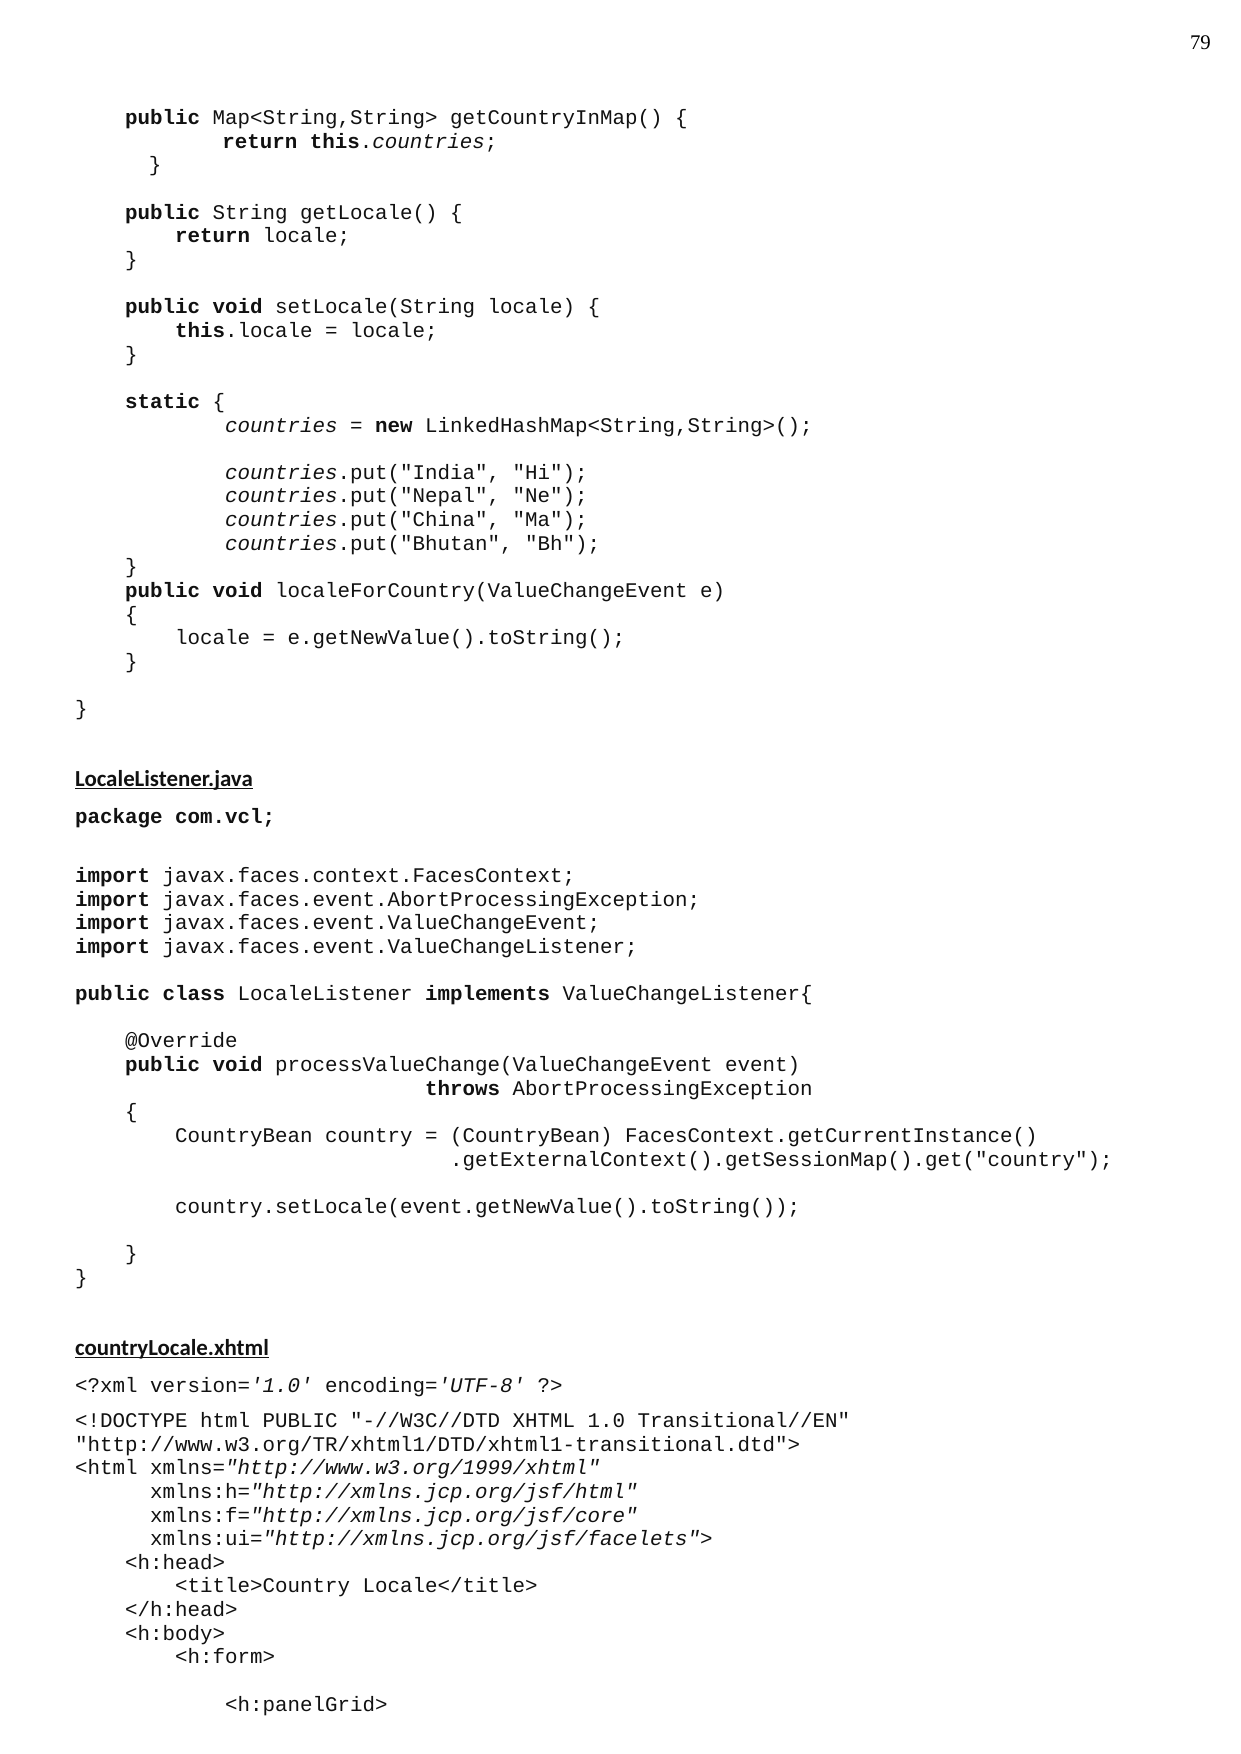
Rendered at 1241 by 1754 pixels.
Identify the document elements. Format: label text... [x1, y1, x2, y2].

text countryLocale.xhtml [75, 1333, 1211, 1361]
text import javax.faces.event.AbortProcessingException; [75, 889, 1211, 912]
text <?xml version='1.0' encoding='UTF-8' ?> [75, 1374, 1211, 1398]
text this.locale = locale; [75, 320, 1211, 344]
text </h:head> [75, 1599, 1211, 1623]
text public Map<String,String> getCountryInMap() { [75, 107, 1211, 131]
text <!DOCTYPE html PUBLIC "-//W3C//DTD XHTML 1.0 Transitional//EN" "http://www.w3.org/TR/xhtml1/DTD/xhtml1-transitional.dtd"> [75, 1410, 1211, 1457]
text } [75, 698, 1211, 722]
text { [75, 1101, 1211, 1125]
text public class LocaleListener implements ValueChangeListener{ [75, 983, 1211, 1007]
text CountryBean country = (CountryBean) FacesContext.getCurrentInstance() [75, 1125, 1211, 1149]
text } [75, 556, 1211, 580]
text return this.countries; [75, 131, 1211, 154]
text public void setLocale(String locale) { [75, 296, 1211, 320]
text static { [75, 391, 1211, 414]
text xmlns:h="http://xmlns.jcp.org/jsf/html" [75, 1481, 1211, 1504]
text countries.put("Bhutan", "Bh"); [75, 533, 1211, 556]
text countries.put("Nepal", "Ne"); [75, 486, 1211, 509]
text <title>Country Locale</title> [75, 1576, 1211, 1599]
text <h:head> [75, 1552, 1211, 1576]
text } [75, 344, 1211, 367]
text LocaleListener.java [75, 764, 1211, 792]
text return locale; [75, 225, 1211, 249]
text <h:form> [75, 1646, 1211, 1670]
text } [75, 1267, 1211, 1291]
text } [75, 154, 1211, 178]
text country.setLocale(event.getNewValue().toString()); [75, 1196, 1211, 1220]
text countries.put("China", "Ma"); [75, 509, 1211, 533]
text } [75, 1243, 1211, 1267]
text { [75, 604, 1211, 627]
text import javax.faces.event.ValueChangeListener; [75, 936, 1211, 959]
text countries = new LinkedHashMap<String,String>(); [75, 414, 1211, 438]
text xmlns:ui="http://xmlns.jcp.org/jsf/facelets"> [75, 1528, 1211, 1552]
text .getExternalContext().getSessionMap().get("country"); [75, 1149, 1211, 1172]
text @Override [75, 1031, 1211, 1054]
text import javax.faces.context.FacesContext; [75, 865, 1211, 889]
text public void localeForCountry(ValueChangeEvent e) [75, 580, 1211, 604]
text locale = e.getNewValue().toString(); [75, 627, 1211, 651]
text throws AbortProcessingException [75, 1078, 1211, 1101]
text } [75, 249, 1211, 273]
text countries.put("India", "Hi"); [75, 462, 1211, 486]
text } [75, 651, 1211, 675]
text <h:body> [75, 1623, 1211, 1646]
text xmlns:f="http://xmlns.jcp.org/jsf/core" [75, 1504, 1211, 1528]
text <html xmlns="http://www.w3.org/1999/xhtml" [75, 1457, 1211, 1481]
text package com.vcl; [75, 806, 1211, 829]
text public String getLocale() { [75, 202, 1211, 225]
text import javax.faces.event.ValueChangeEvent; [75, 912, 1211, 936]
text <h:panelGrid> [75, 1694, 1211, 1717]
text public void processValueChange(ValueChangeEvent event) [75, 1054, 1211, 1078]
